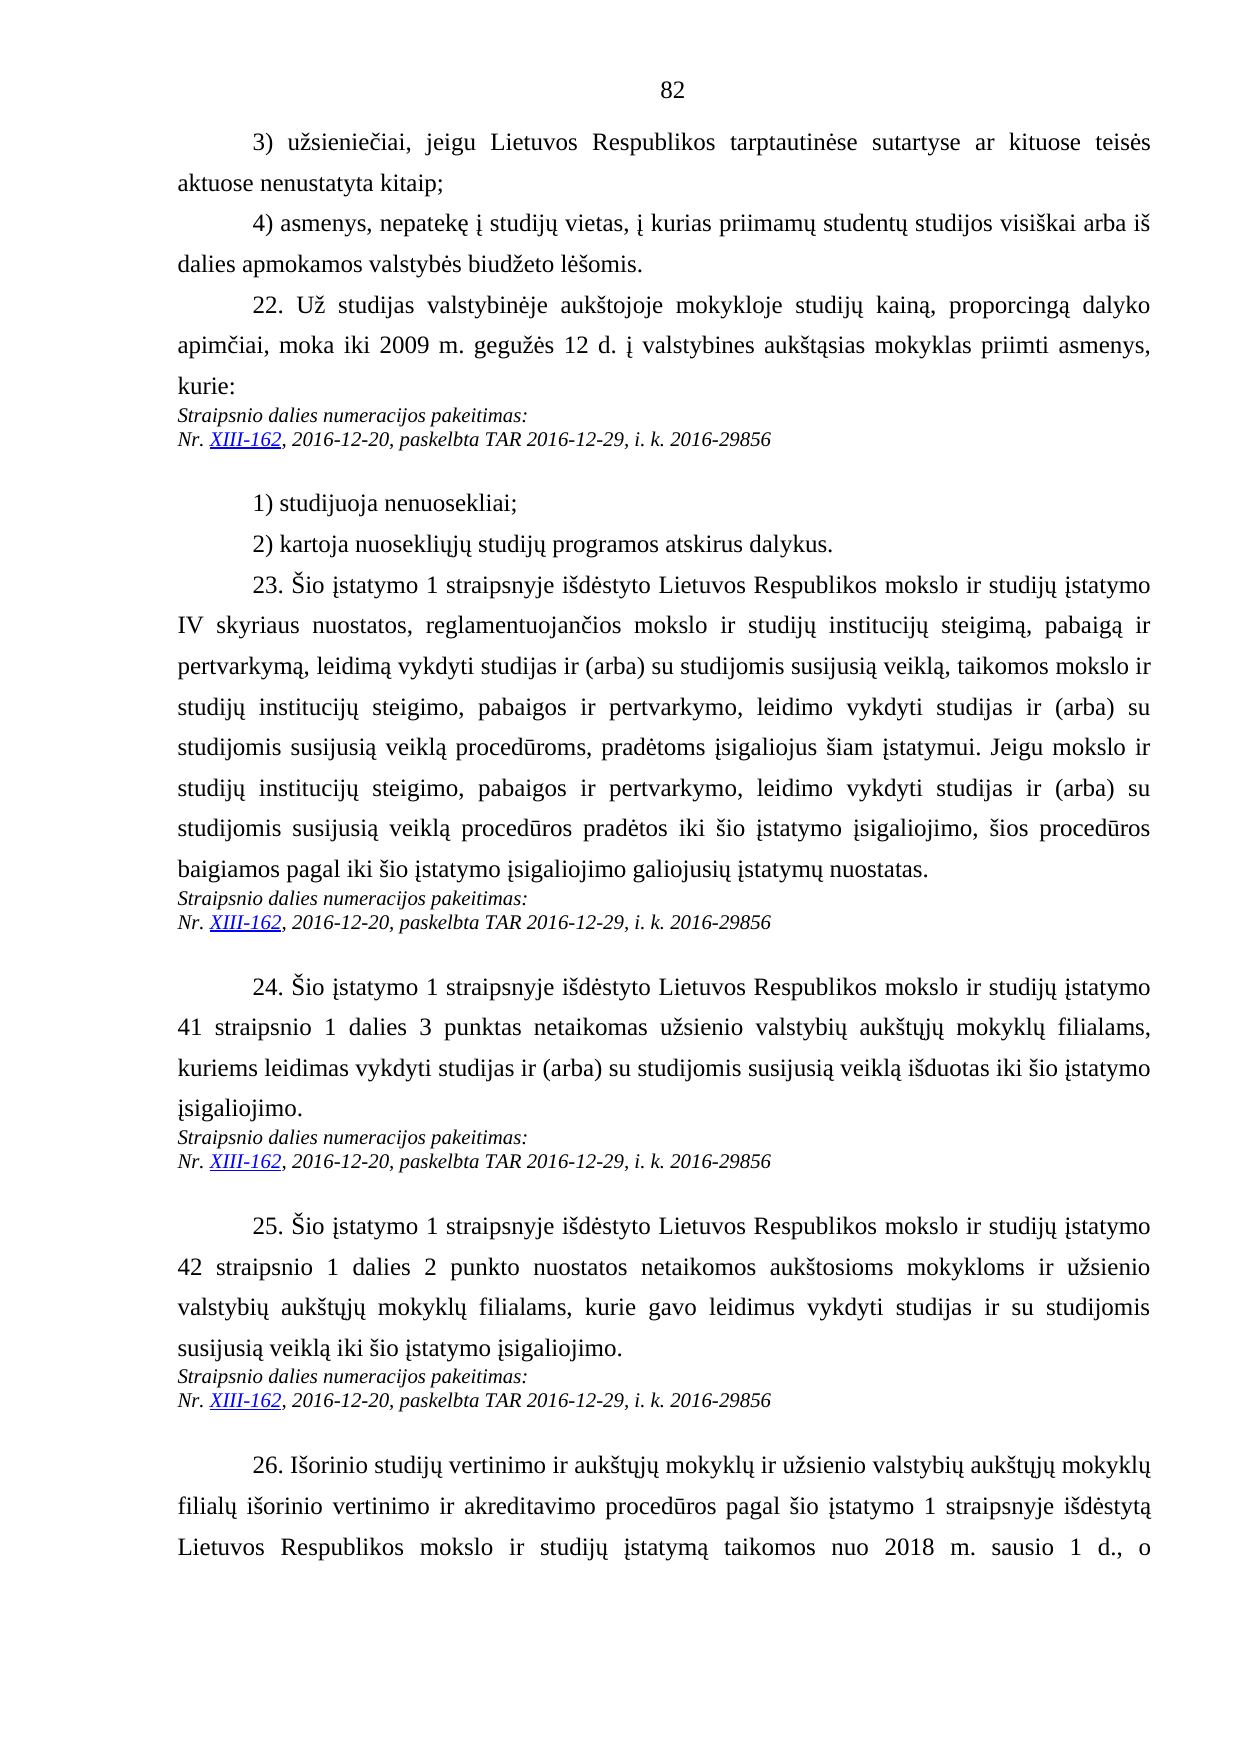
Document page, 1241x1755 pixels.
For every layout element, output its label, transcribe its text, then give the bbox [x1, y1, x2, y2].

text 22. Už studijas valstybinėje aukštojoje mokykloje studijų kainą, proporcingą dalyko apimčiai, moka iki 2009 m. gegužės 12 d. į valstybines aukštąsias mokyklas priimti asmenys, kurie: [177, 281, 1152, 402]
text 3) užsieniečiai, jeigu Lietuvos Respublikos tarptautinėse sutartyse ar kituose teisės aktuose nenustatyta kitaip; [177, 118, 1152, 199]
text Nr. XIII-162, 2016-12-20, paskelbta TAR 2016-12-29, i. k. 2016-29856 [177, 1149, 1152, 1173]
text Straipsnio dalies numeracijos pakeitimas: [177, 1125, 1152, 1149]
text Straipsnio dalies numeracijos pakeitimas: [177, 402, 1152, 427]
text 23. Šio įstatymo 1 straipsnyje išdėstyto Lietuvos Respublikos mokslo ir studijų įstatymo IV skyriaus nuostatos, reglamentuojančios mokslo ir studijų institucijų steigimą, pabaigą ir pertvarkymą, leidimą vykdyti studijas ir (arba) su studijomis susijusią veiklą, taikomos mokslo ir studijų institucijų steigimo, pabaigos ir pertvarkymo, leidimo vykdyti studijas ir (arba) su studijomis susijusią veiklą procedūroms, pradėtoms įsigaliojus šiam įstatymui. Jeigu mokslo ir studijų institucijų steigimo, pabaigos ir pertvarkymo, leidimo vykdyti studijas ir (arba) su studijomis susijusią veiklą procedūros pradėtos iki šio įstatymo įsigaliojimo, šios procedūros baigiamos pagal iki šio įstatymo įsigaliojimo galiojusių įstatymų nuostatas. [177, 561, 1152, 886]
text 24. Šio įstatymo 1 straipsnyje išdėstyto Lietuvos Respublikos mokslo ir studijų įstatymo 41 straipsnio 1 dalies 3 punktas netaikomas užsienio valstybių aukštųjų mokyklų filialams, kuriems leidimas vykdyti studijas ir (arba) su studijomis susijusią veiklą išduotas iki šio įstatymo įsigaliojimo. [177, 962, 1152, 1125]
text 2) kartoja nuosekliųjų studijų programos atskirus dalykus. [177, 520, 1152, 561]
text Straipsnio dalies numeracijos pakeitimas: [177, 1364, 1152, 1388]
text Nr. XIII-162, 2016-12-20, paskelbta TAR 2016-12-29, i. k. 2016-29856 [177, 910, 1152, 934]
text 26. Išorinio studijų vertinimo ir aukštųjų mokyklų ir užsienio valstybių aukštųjų mokyklų filialų išorinio vertinimo ir akreditavimo procedūros pagal šio įstatymo 1 straipsnyje išdėstytą Lietuvos Respublikos mokslo ir studijų įstatymą taikomos nuo 2018 m. sausio 1 d., o [177, 1441, 1152, 1563]
text Nr. XIII-162, 2016-12-20, paskelbta TAR 2016-12-29, i. k. 2016-29856 [177, 427, 1152, 451]
text Nr. XIII-162, 2016-12-20, paskelbta TAR 2016-12-29, i. k. 2016-29856 [177, 1388, 1152, 1412]
text 25. Šio įstatymo 1 straipsnyje išdėstyto Lietuvos Respublikos mokslo ir studijų įstatymo 42 straipsnio 1 dalies 2 punkto nuostatos netaikomos aukštosioms mokykloms ir užsienio valstybių aukštųjų mokyklų filialams, kurie gavo leidimus vykdyti studijas ir su studijomis susijusią veiklą iki šio įstatymo įsigaliojimo. [177, 1202, 1152, 1364]
text 4) asmenys, nepatekę į studijų vietas, į kurias priimamų studentų studijos visiškai arba iš dalies apmokamos valstybės biudžeto lėšomis. [177, 199, 1152, 281]
text 1) studijuoja nenuosekliai; [177, 479, 1152, 520]
text Straipsnio dalies numeracijos pakeitimas: [177, 886, 1152, 910]
